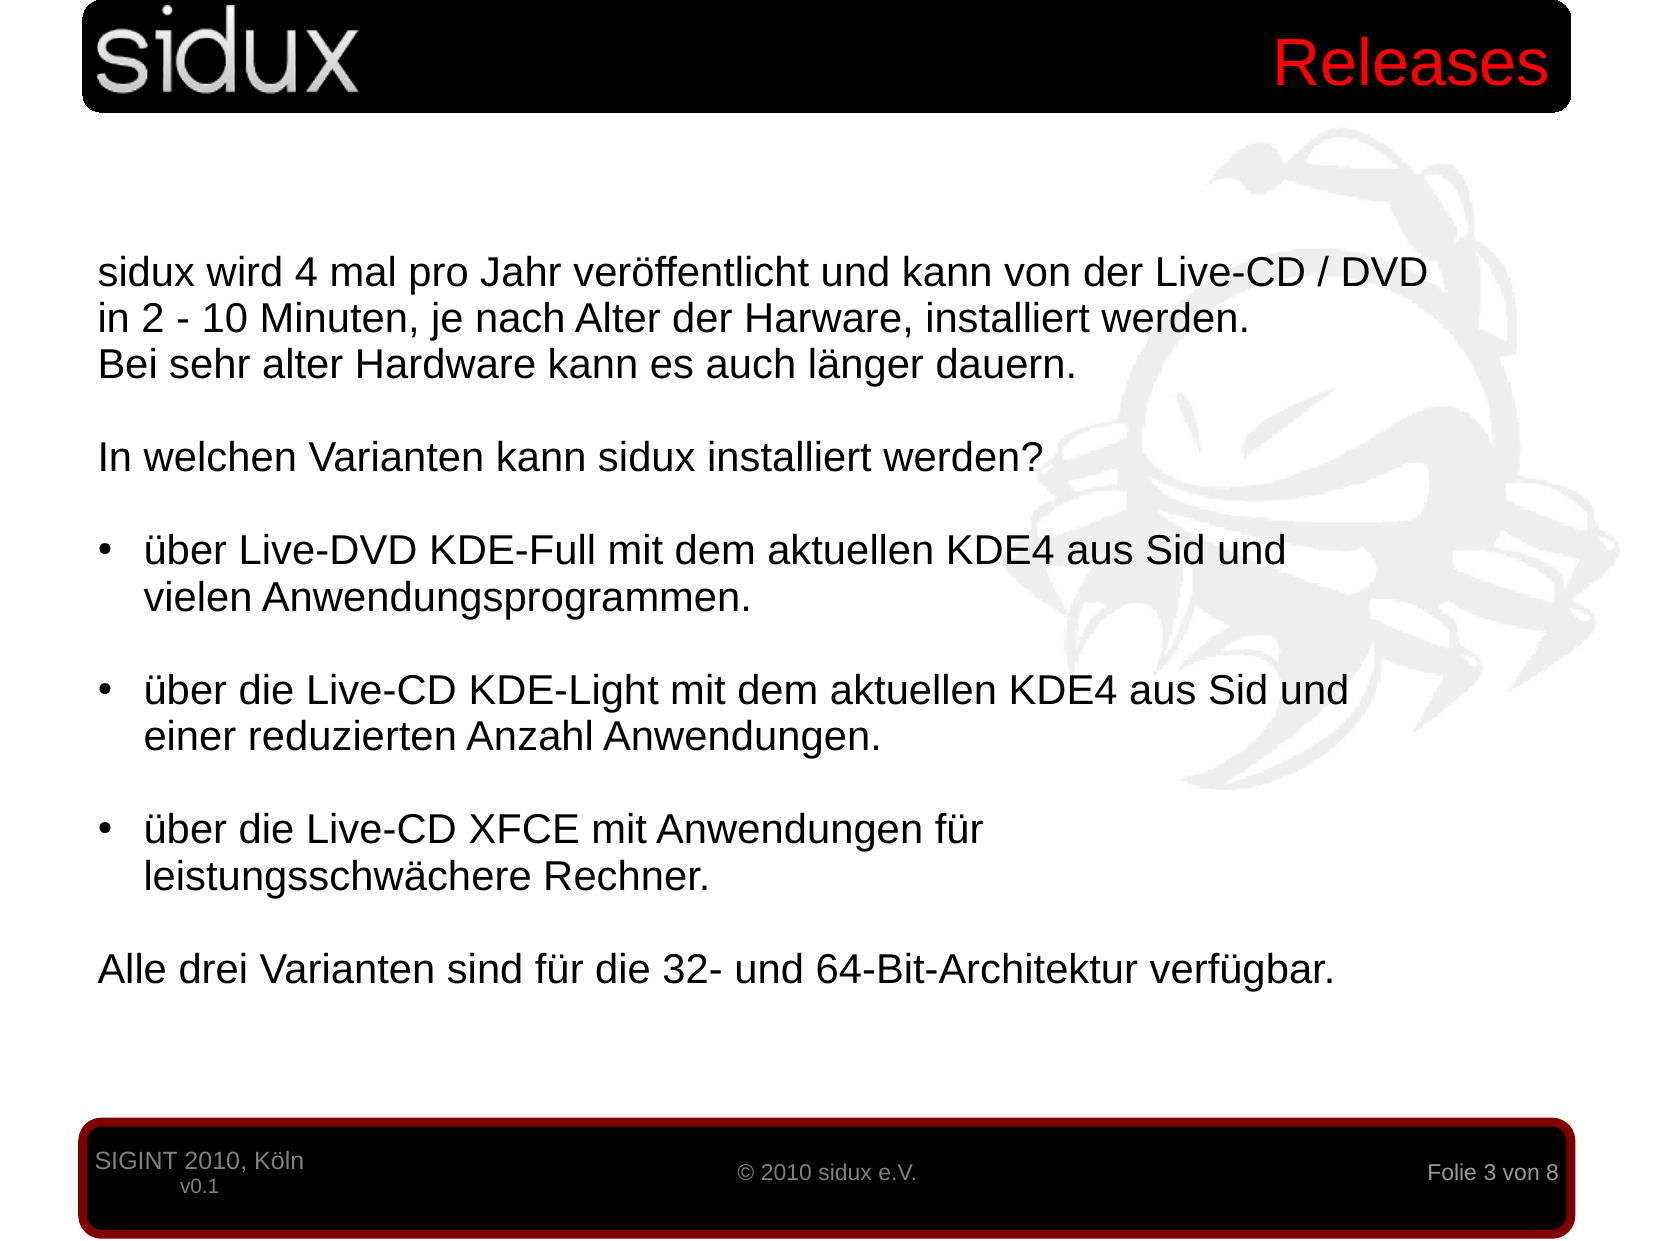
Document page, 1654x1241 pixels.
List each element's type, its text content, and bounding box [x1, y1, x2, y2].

text_box sidux wird 4 mal pro Jahr veröffentlicht und kann von der Live-CD / DVD in 2 - 10 Minuten, je nach Alter der Harware, installiert werden. Bei sehr alter Hardware kann es auch länger dauern. In welchen Varianten kann sidux installiert werden? über Live-DVD KDE-Full mit dem aktuellen KDE4 aus Sid und vielen Anwendungsprogrammen. über die Live-CD KDE-Light mit dem aktuellen KDE4 aus Sid und einer reduzierten Anzahl Anwendungen. über die Live-CD XFCE mit Anwendungen für leistungsschwächere Rechner. Alle drei Varianten sind für die 32- und 64-Bit-Architektur verfügbar. [82, 147, 1573, 1093]
picture [997, 122, 1625, 798]
picture [93, 5, 418, 106]
text_box Releases [442, 17, 1565, 108]
